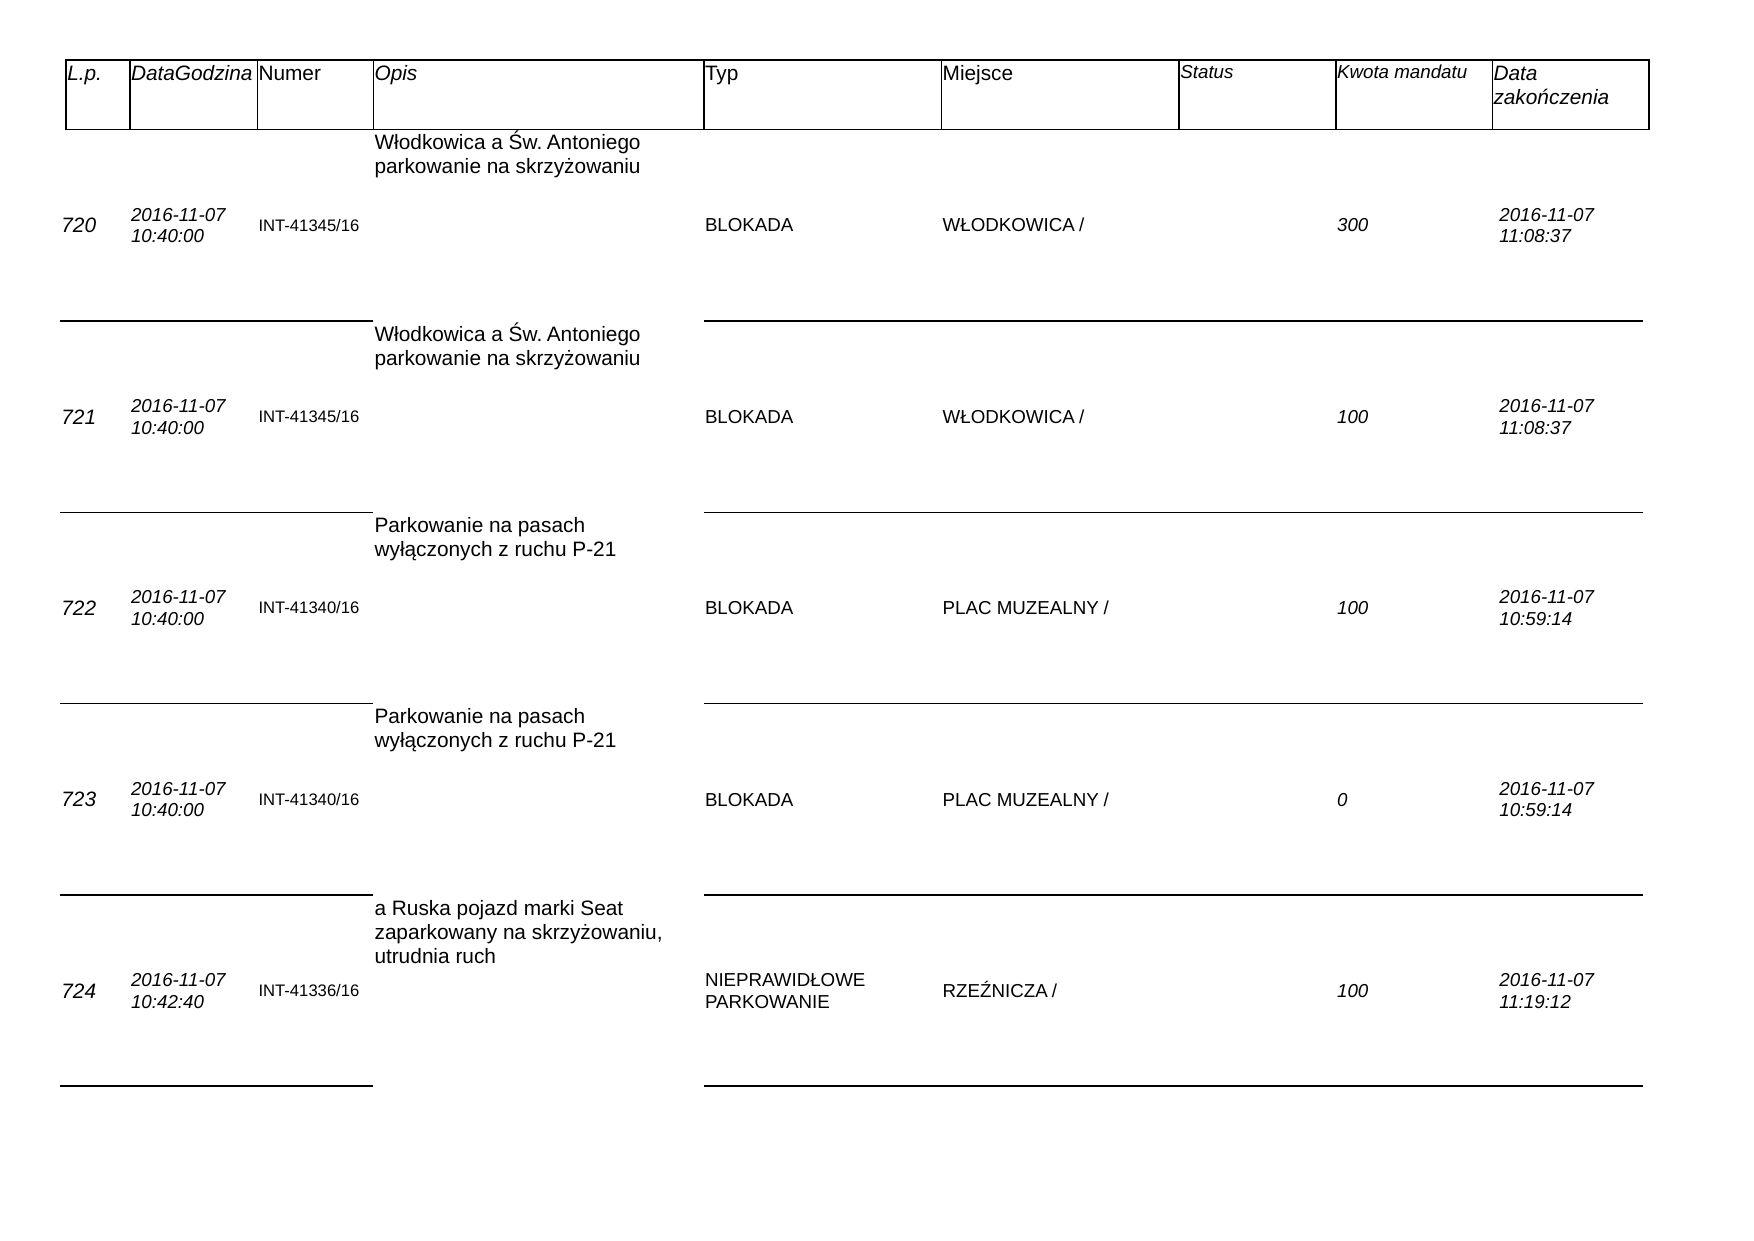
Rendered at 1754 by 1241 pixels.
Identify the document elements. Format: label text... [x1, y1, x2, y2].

table_cell 2016-11-07 10:40:00 [130, 130, 257, 320]
table_cell NIEPRAWIDŁOWE PARKOWANIE [704, 896, 941, 1085]
table_cell 0 [1336, 704, 1498, 894]
table_cell PLAC MUZEALNY / [941, 513, 1179, 703]
table_cell 2016-11-07 11:08:37 [1498, 130, 1643, 320]
table_cell 722 [60, 513, 130, 703]
table_cell WŁODKOWICA / [941, 322, 1179, 511]
table_cell 100 [1336, 513, 1498, 703]
table_header [60, 59, 65, 129]
table_cell [1643, 320, 1649, 511]
table_cell 721 [60, 322, 130, 511]
table_cell 723 [60, 704, 130, 894]
table_cell 100 [1336, 896, 1498, 1085]
table_cell [1179, 513, 1336, 703]
table_cell Włodkowica a Św. Antoniego parkowanie na skrzyżowaniu [373, 320, 704, 511]
table_cell [1643, 511, 1649, 703]
table_header Status [1180, 61, 1335, 129]
table_cell Parkowanie na pasach wyłączonych z ruchu P-21 [373, 511, 704, 703]
table_header Numer [258, 61, 373, 129]
table_cell 724 [60, 896, 130, 1085]
table_cell PLAC MUZEALNY / [941, 704, 1179, 894]
table_cell 2016-11-07 10:40:00 [130, 704, 257, 894]
table_cell BLOKADA [704, 130, 941, 320]
table_header Kwota mandatu [1337, 61, 1492, 129]
table_cell BLOKADA [704, 704, 941, 894]
table_cell WŁODKOWICA / [941, 130, 1179, 320]
table_cell 2016-11-07 10:40:00 [130, 513, 257, 703]
table_cell 2016-11-07 11:08:37 [1498, 322, 1643, 511]
table_cell a Ruska pojazd marki Seat zaparkowany na skrzyżowaniu, utrudnia ruch [373, 894, 704, 1085]
table_cell 2016-11-07 10:59:14 [1498, 513, 1643, 703]
table_cell [1179, 704, 1336, 894]
table_cell INT-41345/16 [257, 322, 373, 511]
table_cell [1179, 322, 1336, 511]
table_header Typ [705, 61, 941, 129]
table_cell 2016-11-07 10:59:14 [1498, 704, 1643, 894]
table_cell [1179, 130, 1336, 320]
table_cell Parkowanie na pasach wyłączonych z ruchu P-21 [373, 703, 704, 894]
table_cell 2016-11-07 10:40:00 [130, 322, 257, 511]
table_header Opis [374, 61, 703, 129]
table_cell BLOKADA [704, 513, 941, 703]
table_cell BLOKADA [704, 322, 941, 511]
table_header L.p. [67, 61, 129, 129]
table_header DataGodzina [131, 61, 257, 129]
table_cell [1643, 703, 1649, 894]
table_cell RZEŹNICZA / [941, 896, 1179, 1085]
table_cell INT-41336/16 [257, 896, 373, 1085]
table_cell 2016-11-07 10:42:40 [130, 896, 257, 1085]
table_cell [1643, 130, 1649, 320]
table_header Data zakończenia [1493, 61, 1648, 129]
table_cell INT-41345/16 [257, 130, 373, 320]
table_cell 300 [1336, 130, 1498, 320]
table_cell [1643, 894, 1649, 1085]
table_header Miejsce [942, 61, 1178, 129]
table_cell Włodkowica a Św. Antoniego parkowanie na skrzyżowaniu [373, 130, 704, 320]
table_cell 2016-11-07 11:19:12 [1498, 896, 1643, 1085]
table_cell INT-41340/16 [257, 704, 373, 894]
table_cell [1179, 896, 1336, 1085]
table_cell 100 [1336, 322, 1498, 511]
table_cell 720 [60, 129, 130, 320]
table_cell INT-41340/16 [257, 513, 373, 703]
